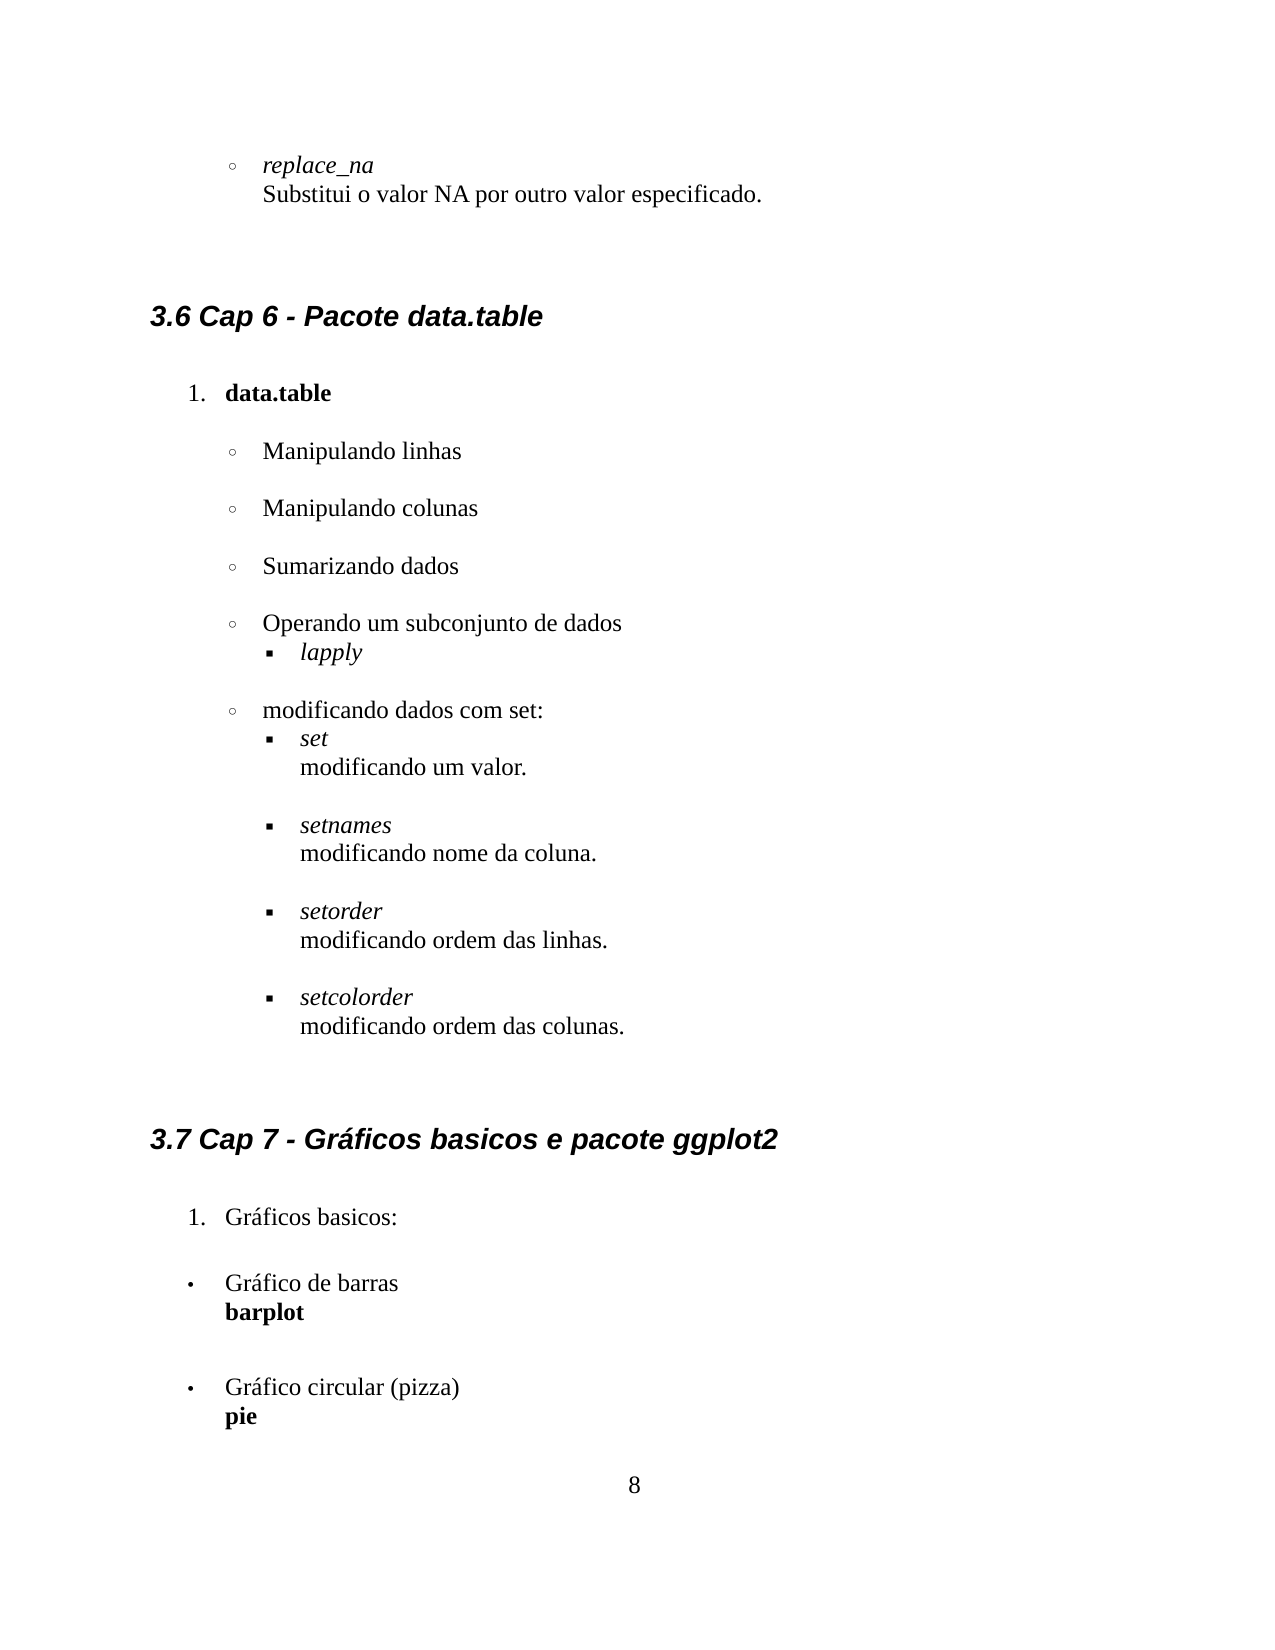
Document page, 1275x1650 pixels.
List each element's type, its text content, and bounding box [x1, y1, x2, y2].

list Manipulando linhas [225, 436, 1125, 493]
list setnames modificando nome da coluna. [262, 810, 1125, 896]
list modificando dados com set: [225, 695, 1125, 723]
list setorder modificando ordem das linhas. [262, 896, 1125, 982]
subtitle 3.7 Cap 7 - Gráficos basicos e pacote ggplot2 [150, 1122, 1125, 1189]
list replace_na Substitui o valor NA por outro valor especificado. [225, 150, 1125, 236]
list setcolorder modificando ordem das colunas. [262, 982, 1125, 1068]
list Gráfico circular (pizza) pie [187, 1372, 1125, 1430]
list Gráficos basicos: [187, 1202, 1125, 1259]
list Manipulando colunas [225, 493, 1125, 551]
list Operando um subconjunto de dados [225, 608, 1125, 637]
list data.table [187, 378, 1125, 436]
list lapply [262, 637, 1125, 695]
list Sumarizando dados [225, 551, 1125, 608]
list Gráfico de barras barplot [187, 1268, 1125, 1354]
list set modificando um valor. [262, 723, 1125, 810]
subtitle 3.6 Cap 6 - Pacote data.table [150, 299, 1125, 366]
